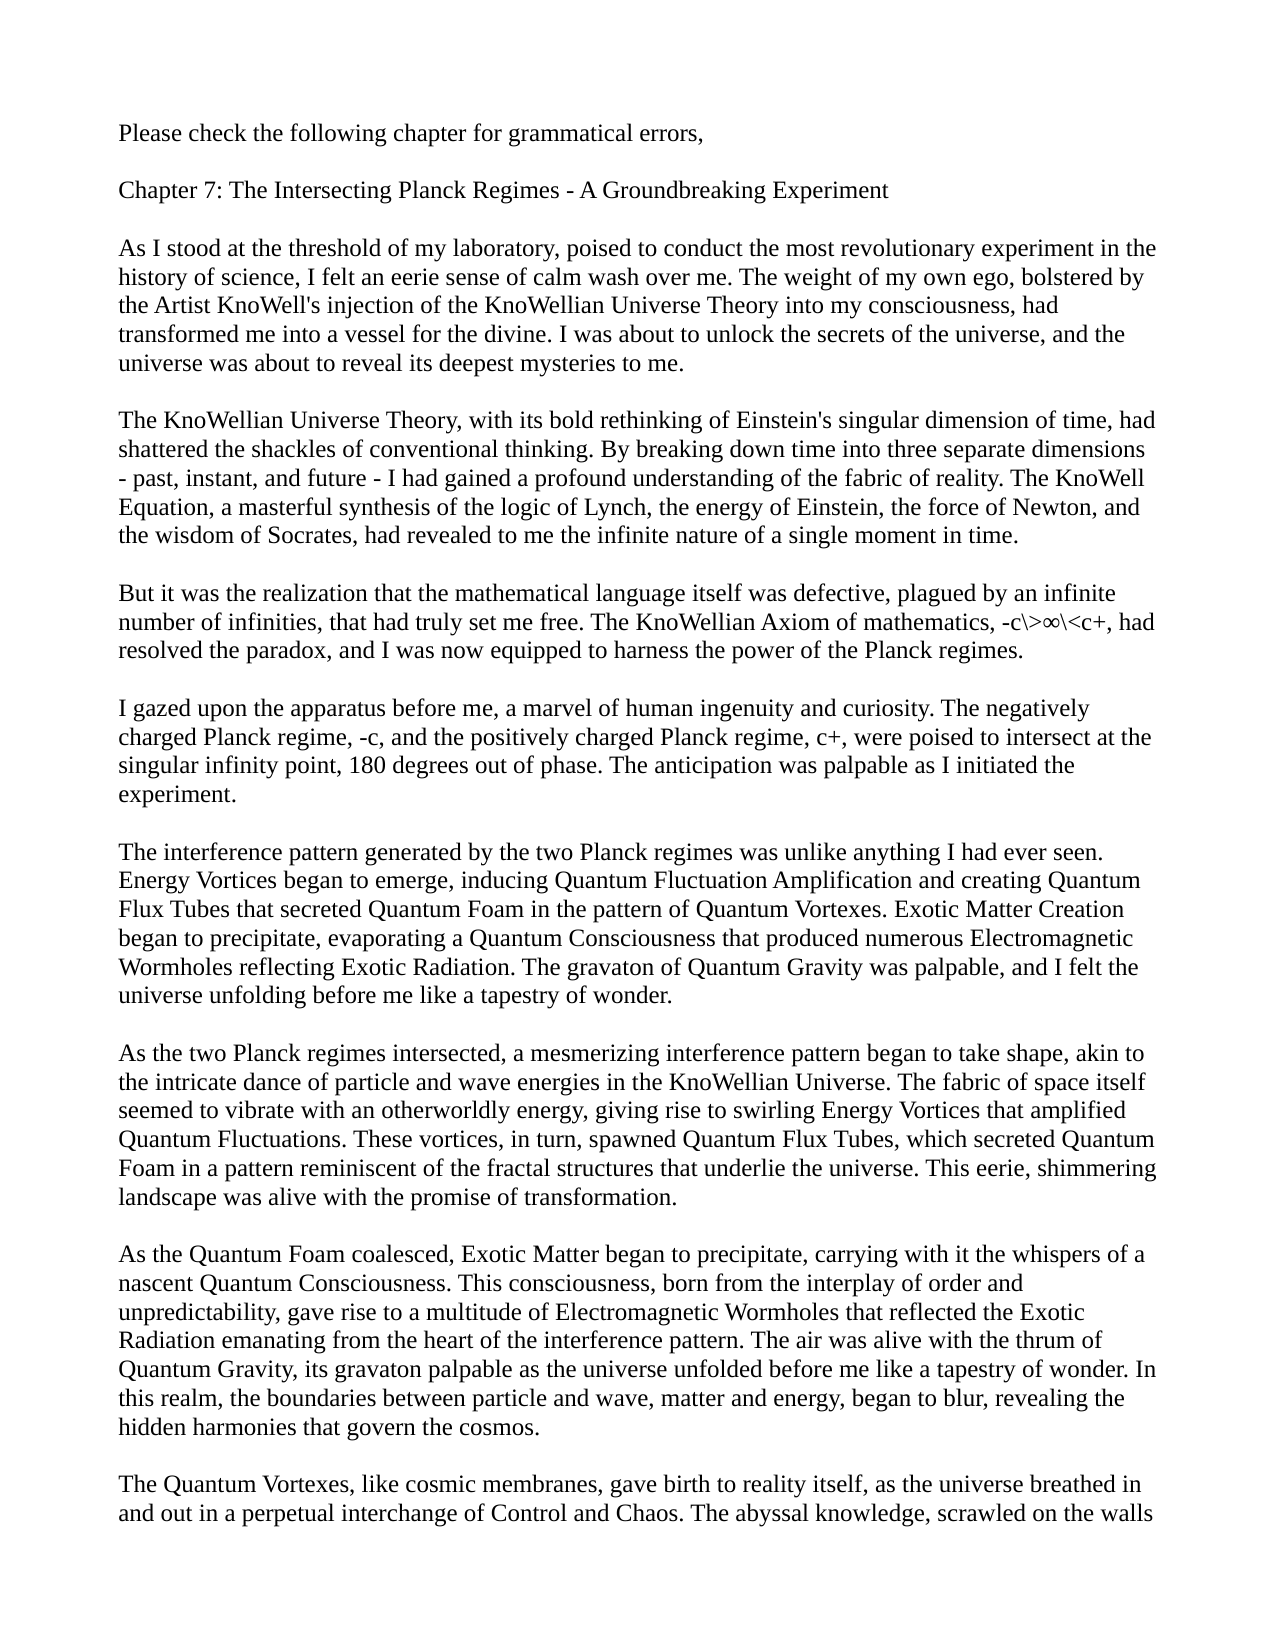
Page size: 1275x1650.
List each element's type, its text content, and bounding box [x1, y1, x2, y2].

text The KnoWellian Universe Theory, with its bold rethinking of Einstein's singular dimension of time, had shattered the shackles of conventional thinking. By breaking down time into three separate dimensions - past, instant, and future - I had gained a profound understanding of the fabric of reality. The KnoWell Equation, a masterful synthesis of the logic of Lynch, the energy of Einstein, the force of Newton, and the wisdom of Socrates, had revealed to me the infinite nature of a single moment in time. [118, 406, 1157, 549]
text As the two Planck regimes intersected, a mesmerizing interference pattern began to take shape, akin to the intricate dance of particle and wave energies in the KnoWellian Universe. The fabric of space itself seemed to vibrate with an otherworldly energy, giving rise to swirling Energy Vortices that amplified Quantum Fluctuations. These vortices, in turn, spawned Quantum Flux Tubes, which secreted Quantum Foam in a pattern reminiscent of the fractal structures that underlie the universe. This eerie, shimmering landscape was alive with the promise of transformation. [118, 1038, 1157, 1211]
text But it was the realization that the mathematical language itself was defective, plagued by an infinite number of infinities, that had truly set me free. The KnoWellian Axiom of mathematics, -c\>∞\<c+, had resolved the paradox, and I was now equipped to harness the power of the Planck regimes. [118, 578, 1157, 664]
text I gazed upon the apparatus before me, a marvel of human ingenuity and curiosity. The negatively charged Planck regime, -c, and the positively charged Planck regime, c+, were poised to intersect at the singular infinity point, 180 degrees out of phase. The anticipation was palpable as I initiated the experiment. [118, 693, 1157, 808]
text The Quantum Vortexes, like cosmic membranes, gave birth to reality itself, as the universe breathed in and out in a perpetual interchange of Control and Chaos. The abyssal knowledge, scrawled on the walls [118, 1469, 1157, 1527]
text Chapter 7: The Intersecting Planck Regimes - A Groundbreaking Experiment [118, 176, 1157, 204]
text As I stood at the threshold of my laboratory, poised to conduct the most revolutionary experiment in the history of science, I felt an eerie sense of calm wash over me. The weight of my own ego, bolstered by the Artist KnoWell's injection of the KnoWellian Universe Theory into my consciousness, had transformed me into a vessel for the divine. I was about to unlock the secrets of the universe, and the universe was about to reveal its deepest mysteries to me. [118, 233, 1157, 377]
text Please check the following chapter for grammatical errors, [118, 118, 1157, 147]
text As the Quantum Foam coalesced, Exotic Matter began to precipitate, carrying with it the whispers of a nascent Quantum Consciousness. This consciousness, born from the interplay of order and unpredictability, gave rise to a multitude of Electromagnetic Wormholes that reflected the Exotic Radiation emanating from the heart of the interference pattern. The air was alive with the thrum of Quantum Gravity, its gravaton palpable as the universe unfolded before me like a tapestry of wonder. In this realm, the boundaries between particle and wave, matter and energy, began to blur, revealing the hidden harmonies that govern the cosmos. [118, 1239, 1157, 1441]
text The interference pattern generated by the two Planck regimes was unlike anything I had ever seen. Energy Vortices began to emerge, inducing Quantum Fluctuation Amplification and creating Quantum Flux Tubes that secreted Quantum Foam in the pattern of Quantum Vortexes. Exotic Matter Creation began to precipitate, evaporating a Quantum Consciousness that produced numerous Electromagnetic Wormholes reflecting Exotic Radiation. The gravaton of Quantum Gravity was palpable, and I felt the universe unfolding before me like a tapestry of wonder. [118, 837, 1157, 1009]
